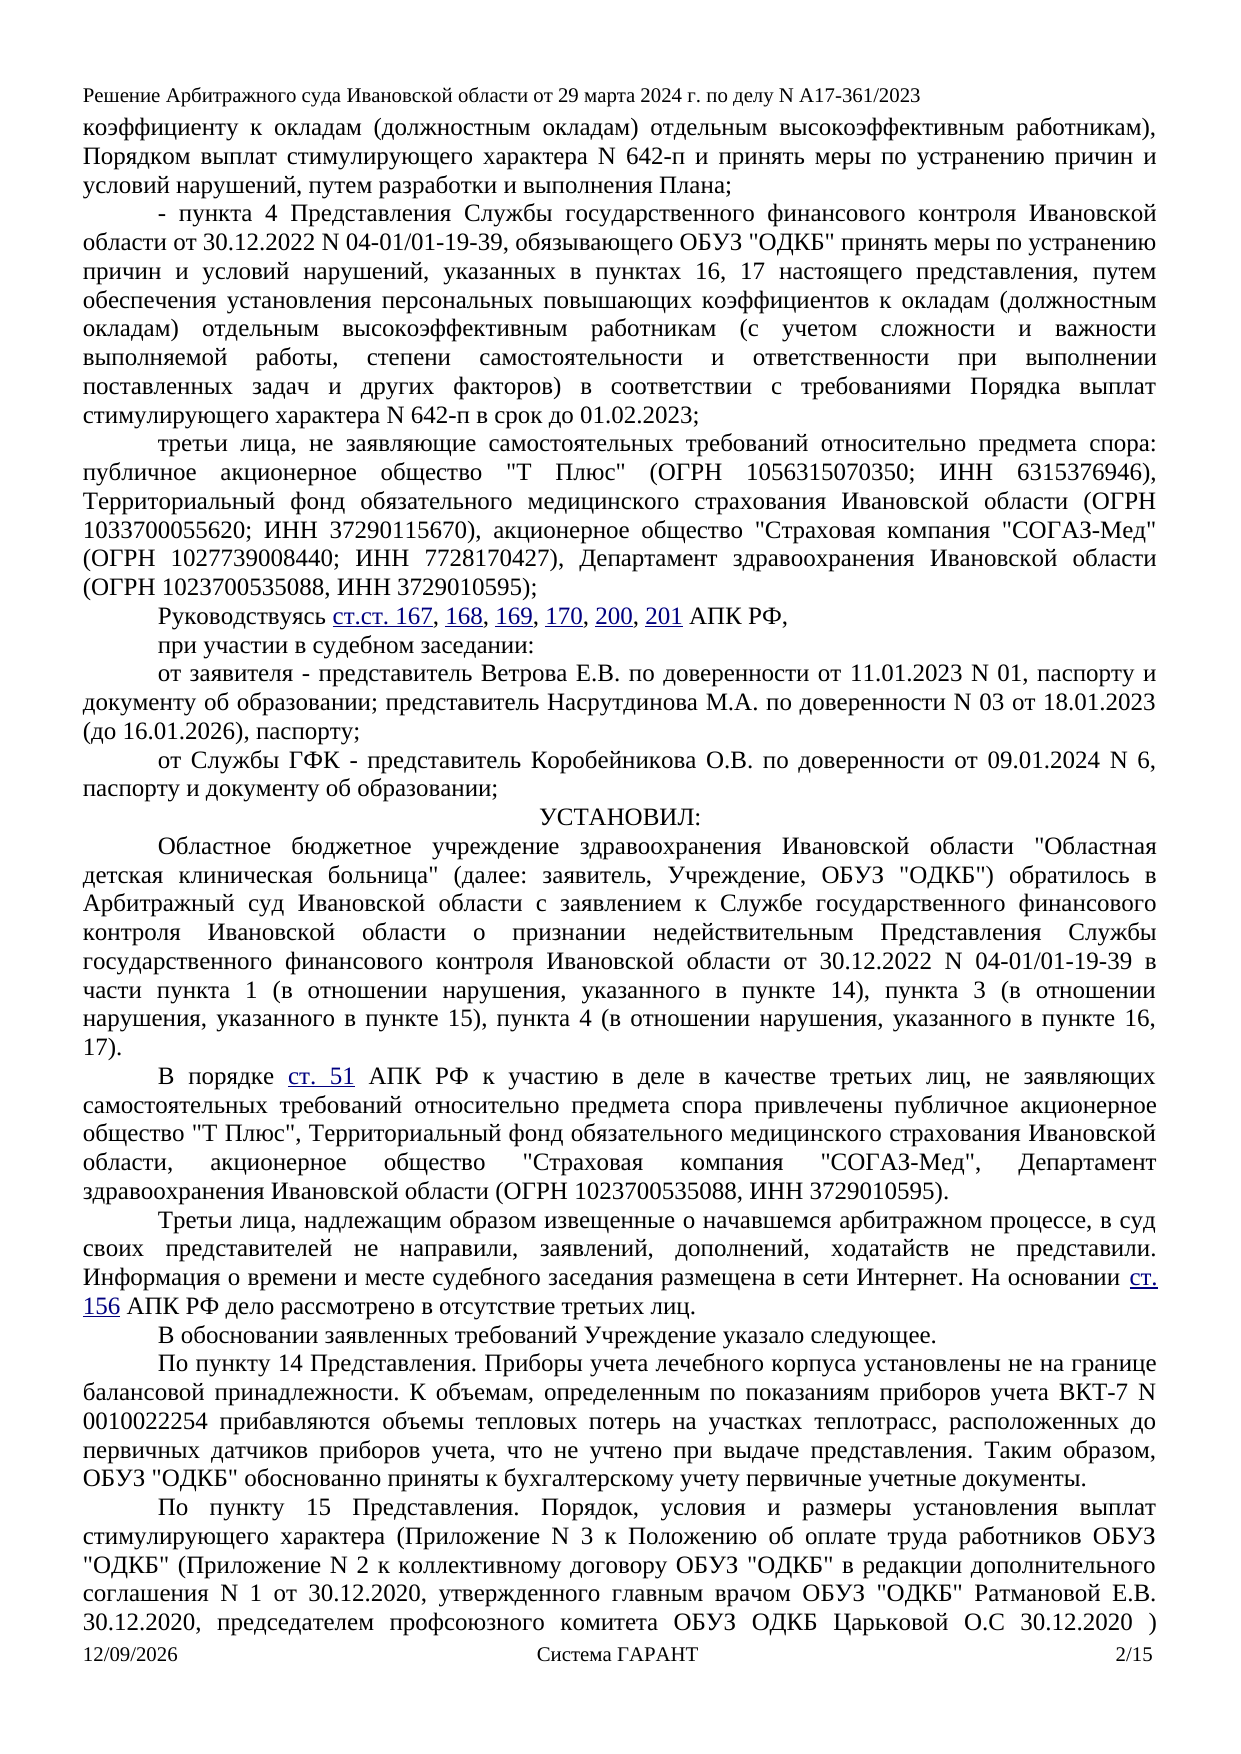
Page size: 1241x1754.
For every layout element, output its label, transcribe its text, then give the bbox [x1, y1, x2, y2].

text - пункта 4 Представления Службы государственного финансового контроля Ивановской области от 30.12.2022 N 04-01/01-19-39, обязывающего ОБУЗ "ОДКБ" принять меры по устранению причин и условий нарушений, указанных в пунктах 16, 17 настоящего представления, путем обеспечения установления персональных повышающих коэффициентов к окладам (должностным окладам) отдельным высокоэффективным работникам (с учетом сложности и важности выполняемой работы, степени самостоятельности и ответственности при выполнении поставленных задач и других факторов) в соответствии с требованиями Порядка выплат стимулирующего характера N 642-п в срок до 01.02.2023; [83, 198, 1157, 428]
text коэффициенту к окладам (должностным окладам) отдельным высокоэффективным работникам), Порядком выплат стимулирующего характера N 642-п и принять меры по устранению причин и условий нарушений, путем разработки и выполнения Плана; [83, 112, 1157, 198]
text По пункту 14 Представления. Приборы учета лечебного корпуса установлены не на границе балансовой принадлежности. К объемам, определенным по показаниям приборов учета ВКТ-7 N 0010022254 прибавляются объемы тепловых потерь на участках теплотрасс, расположенных до первичных датчиков приборов учета, что не учтено при выдаче представления. Таким образом, ОБУЗ "ОДКБ" обоснованно приняты к бухгалтерскому учету первичные учетные документы. [83, 1348, 1157, 1492]
text при участии в судебном заседании: [83, 630, 1157, 658]
text от Службы ГФК - представитель Коробейникова О.В. по доверенности от 09.01.2024 N 6, паспорту и документу об образовании; [83, 745, 1157, 802]
text Третьи лица, надлежащим образом извещенные о начавшемся арбитражном процессе, в суд своих представителей не направили, заявлений, дополнений, ходатайств не представили. Информация о времени и месте судебного заседания размещена в сети Интернет. На основании ст. 156 АПК РФ дело рассмотрено в отсутствие третьих лиц. [83, 1205, 1157, 1320]
text В обосновании заявленных требований Учреждение указало следующее. [83, 1320, 1157, 1348]
text Областное бюджетное учреждение здравоохранения Ивановской области "Областная детская клиническая больница" (далее: заявитель, Учреждение, ОБУЗ "ОДКБ") обратилось в Арбитражный суд Ивановской области с заявлением к Службе государственного финансового контроля Ивановской области о признании недействительным Представления Службы государственного финансового контроля Ивановской области от 30.12.2022 N 04-01/01-19-39 в части пункта 1 (в отношении нарушения, указанного в пункте 14), пункта 3 (в отношении нарушения, указанного в пункте 15), пункта 4 (в отношении нарушения, указанного в пункте 16, 17). [83, 831, 1157, 1061]
text третьи лица, не заявляющие самостоятельных требований относительно предмета спора: публичное акционерное общество "Т Плюс" (ОГРН 1056315070350; ИНН 6315376946), Территориальный фонд обязательного медицинского страхования Ивановской области (ОГРН 1033700055620; ИНН 37290115670), акционерное общество "Страховая компания "СОГАЗ-Мед" (ОГРН 1027739008440; ИНН 7728170427), Департамент здравоохранения Ивановской области (ОГРН 1023700535088, ИНН 3729010595); [83, 428, 1157, 601]
text В порядке ст. 51 АПК РФ к участию в деле в качестве третьих лиц, не заявляющих самостоятельных требований относительно предмета спора привлечены публичное акционерное общество "Т Плюс", Территориальный фонд обязательного медицинского страхования Ивановской области, акционерное общество "Страховая компания "СОГАЗ-Мед", Департамент здравоохранения Ивановской области (ОГРН 1023700535088, ИНН 3729010595). [83, 1061, 1157, 1205]
text от заявителя - представитель Ветрова Е.В. по доверенности от 11.01.2023 N 01, паспорту и документу об образовании; представитель Насрутдинова М.А. по доверенности N 03 от 18.01.2023 (до 16.01.2026), паспорту; [83, 658, 1157, 745]
text По пункту 15 Представления. Порядок, условия и размеры установления выплат стимулирующего характера (Приложение N 3 к Положению об оплате труда работников ОБУЗ "ОДКБ" (Приложение N 2 к коллективному договору ОБУЗ "ОДКБ" в редакции дополнительного соглашения N 1 от 30.12.2020, утвержденного главным врачом ОБУЗ "ОДКБ" Ратмановой Е.В. 30.12.2020, председателем профсоюзного комитета ОБУЗ ОДКБ Царьковой О.С 30.12.2020 ) [83, 1492, 1157, 1636]
text УСТАНОВИЛ: [83, 802, 1157, 831]
text Руководствуясь ст.ст. 167, 168, 169, 170, 200, 201 АПК РФ, [83, 601, 1157, 630]
